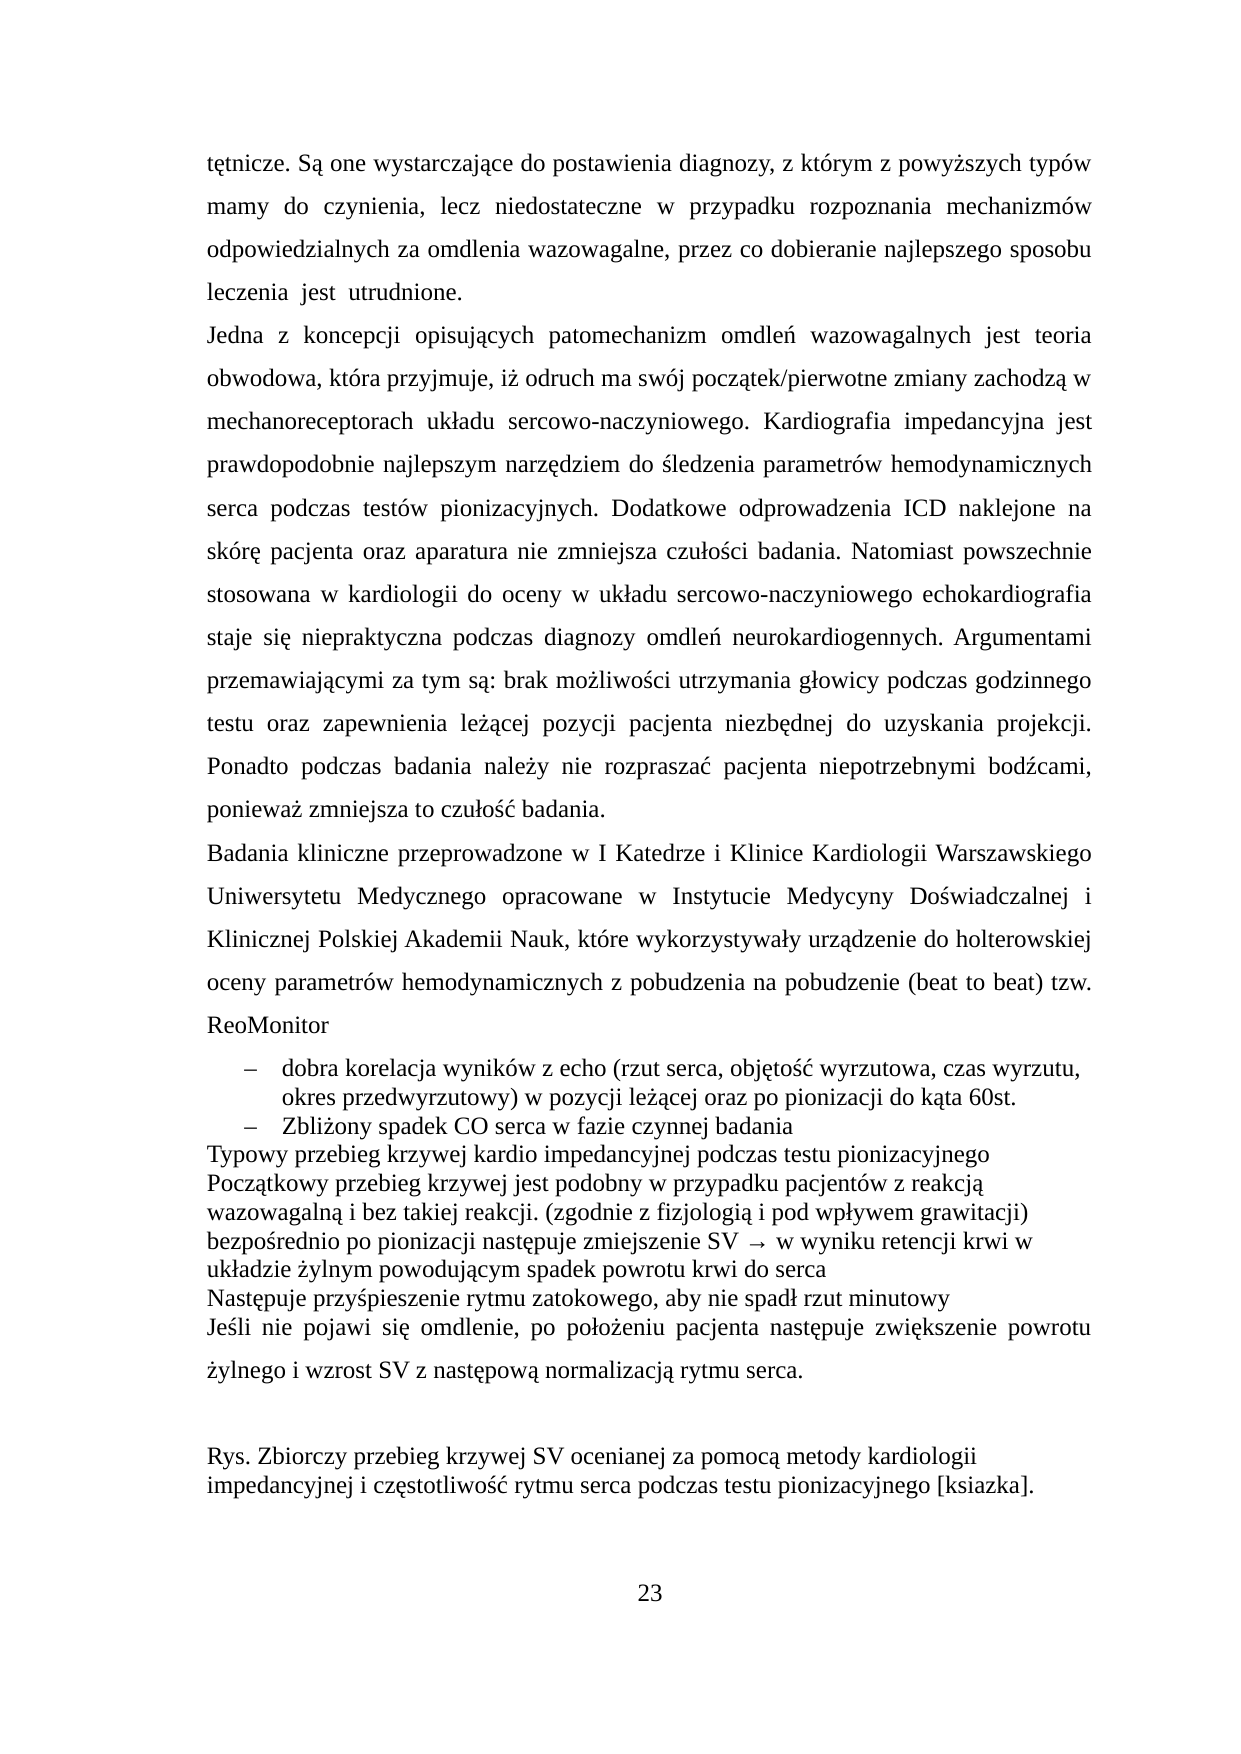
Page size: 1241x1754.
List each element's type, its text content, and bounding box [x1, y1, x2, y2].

text Początkowy przebieg krzywej jest podobny w przypadku pacjentów z reakcją wazowagalną i bez takiej reakcji. (zgodnie z fizjologią i pod wpływem grawitacji) bezpośrednio po pionizacji następuje zmiejszenie SV → w wyniku retencji krwi w układzie żylnym powodującym spadek powrotu krwi do serca [207, 1168, 1093, 1283]
text Rys. Zbiorczy przebieg krzywej SV ocenianej za pomocą metody kardiologii impedancyjnej i częstotliwość rytmu serca podczas testu pionizacyjnego [ksiazka]. [207, 1441, 1093, 1499]
text Jedna z koncepcji opisujących patomechanizm omdleń wazowagalnych jest teoria obwodowa, która przyjmuje, iż odruch ma swój początek/pierwotne zmiany zachodzą w mechanoreceptorach układu sercowo-naczyniowego. Kardiografia impedancyjna jest prawdopodobnie najlepszym narzędziem do śledzenia parametrów hemodynamicznych serca podczas testów pionizacyjnych. Dodatkowe odprowadzenia ICD naklejone na skórę pacjenta oraz aparatura nie zmniejsza czułości badania. Natomiast powszechnie stosowana w kardiologii do oceny w układu sercowo-naczyniowego echokardiografia staje się niepraktyczna podczas diagnozy omdleń neurokardiogennych. Argumentami przemawiającymi za tym są: brak możliwości utrzymania głowicy podczas godzinnego testu oraz zapewnienia leżącej pozycji pacjenta niezbędnej do uzyskania projekcji. Ponadto podczas badania należy nie rozpraszać pacjenta niepotrzebnymi bodźcami, ponieważ zmniejsza to czułość badania. [207, 320, 1093, 823]
text tętnicze. Są one wystarczające do postawienia diagnozy, z którym z powyższych typów mamy do czynienia, lecz niedostateczne w przypadku rozpoznania mechanizmów odpowiedzialnych za omdlenia wazowagalne, przez co dobieranie najlepszego sposobu leczenia jest utrudnione. [207, 148, 1093, 306]
text Typowy przebieg krzywej kardio impedancyjnej podczas testu pionizacyjnego [207, 1139, 1093, 1168]
text Badania kliniczne przeprowadzone w I Katedrze i Klinice Kardiologii Warszawskiego Uniwersytetu Medycznego opracowane w Instytucie Medycyny Doświadczalnej i Klinicznej Polskiej Akademii Nauk, które wykorzystywały urządzenie do holterowskiej oceny parametrów hemodynamicznych z pobudzenia na pobudzenie (beat to beat) tzw. ReoMonitor [207, 838, 1093, 1039]
list dobra korelacja wyników z echo (rzut serca, objętość wyrzutowa, czas wyrzutu, okres przedwyrzutowy) w pozycji leżącej oraz po pionizacji do kąta 60st. [244, 1053, 1093, 1111]
text Następuje przyśpieszenie rytmu zatokowego, aby nie spadł rzut minutowy [207, 1283, 1093, 1312]
text Jeśli nie pojawi się omdlenie, po położeniu pacjenta następuje zwiększenie powrotu żylnego i wzrost SV z następową normalizacją rytmu serca. [207, 1312, 1093, 1384]
list Zbliżony spadek CO serca w fazie czynnej badania [244, 1111, 1093, 1139]
